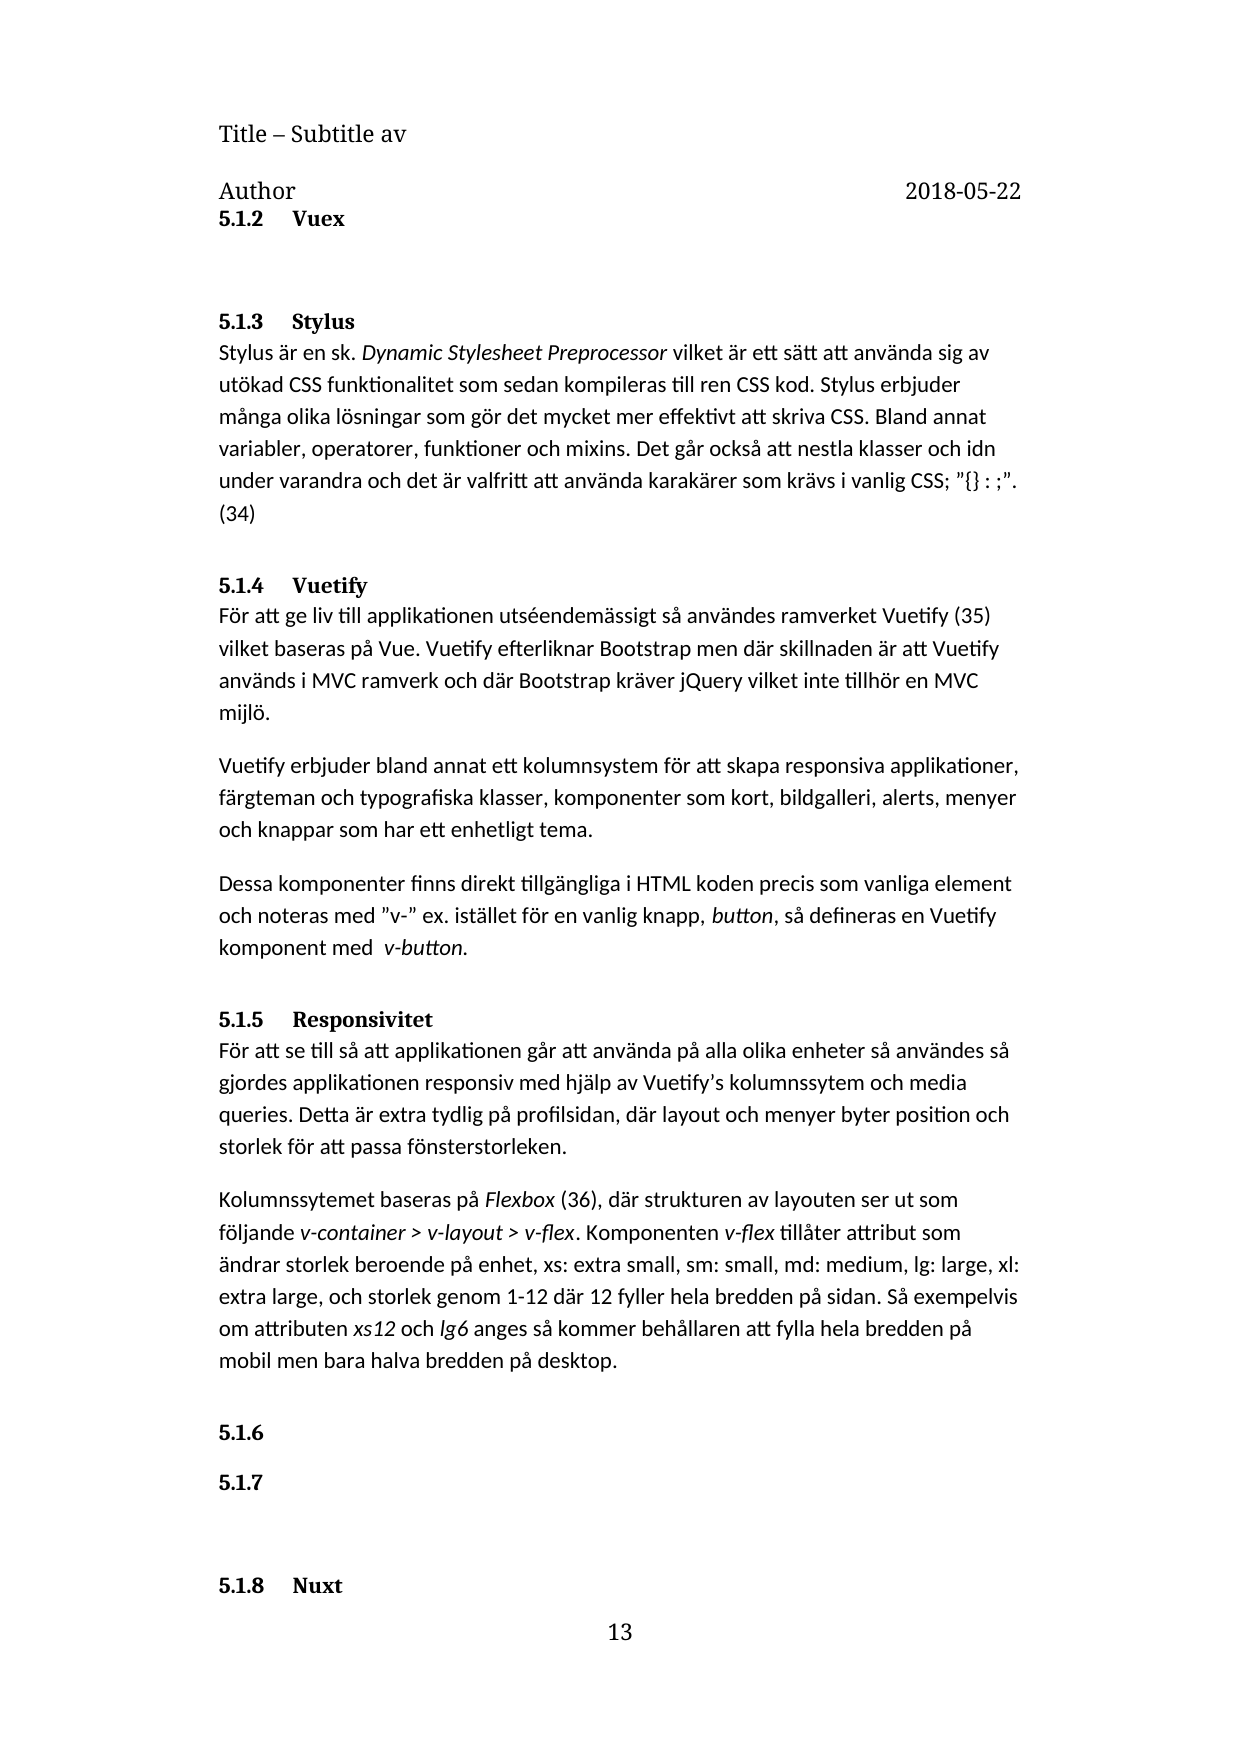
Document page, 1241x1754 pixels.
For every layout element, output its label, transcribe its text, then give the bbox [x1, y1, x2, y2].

subtitle Vuetify [218, 573, 1022, 599]
text För att ge liv till applikationen utséendemässigt så användes ramverket Vuetify (35) vilket baseras på Vue. Vuetify efterliknar Bootstrap men där skillnaden är att Vuetify används i MVC ramverk och där Bootstrap kräver jQuery vilket inte tillhör en MVC mijlö. [218, 602, 1022, 726]
text Vuetify erbjuder bland annat ett kolumnsystem för att skapa responsiva applikationer, färgteman och typografiska klasser, komponenter som kort, bildgalleri, alerts, menyer och knappar som har ett enhetligt tema. [218, 751, 1022, 844]
subtitle Nuxt [218, 1573, 1022, 1599]
text Dessa komponenter finns direkt tillgängliga i HTML koden precis som vanliga element och noteras med ”v-” ex. istället för en vanlig knapp, button, så defineras en Vuetify komponent med v-button. [218, 869, 1022, 961]
text Stylus är en sk. Dynamic Stylesheet Preprocessor vilket är ett sätt att använda sig av utökad CSS funktionalitet som sedan kompileras till ren CSS kod. Stylus erbjuder många olika lösningar som gör det mycket mer effektivt att skriva CSS. Bland annat variabler, operatorer, funktioner och mixins. Det går också att nestla klasser och idn under varandra och det är valfritt att använda karakärer som krävs i vanlig CSS; ”{} : ;”. (34) [218, 338, 1022, 527]
subtitle Vuex [218, 206, 1022, 232]
subtitle Responsivitet [218, 1007, 1022, 1033]
text Kolumnssytemet baseras på Flexbox (36), där strukturen av layouten ser ut som följande v-container > v-layout > v-flex. Komponenten v-flex tillåter attribut som ändrar storlek beroende på enhet, xs: extra small, sm: small, md: medium, lg: large, xl: extra large, och storlek genom 1-12 där 12 fyller hela bredden på sidan. Så exempelvis om attributen xs12 och lg6 anges så kommer behållaren att fylla hela bredden på mobil men bara halva bredden på desktop. [218, 1185, 1022, 1374]
subtitle Stylus [218, 309, 1022, 335]
text För att se till så att applikationen går att använda på alla olika enheter så användes så gjordes applikationen responsiv med hjälp av Vuetify’s kolumnssytem och media queries. Detta är extra tydlig på profilsidan, där layout och menyer byter position och storlek för att passa fönsterstorleken. [218, 1036, 1022, 1160]
